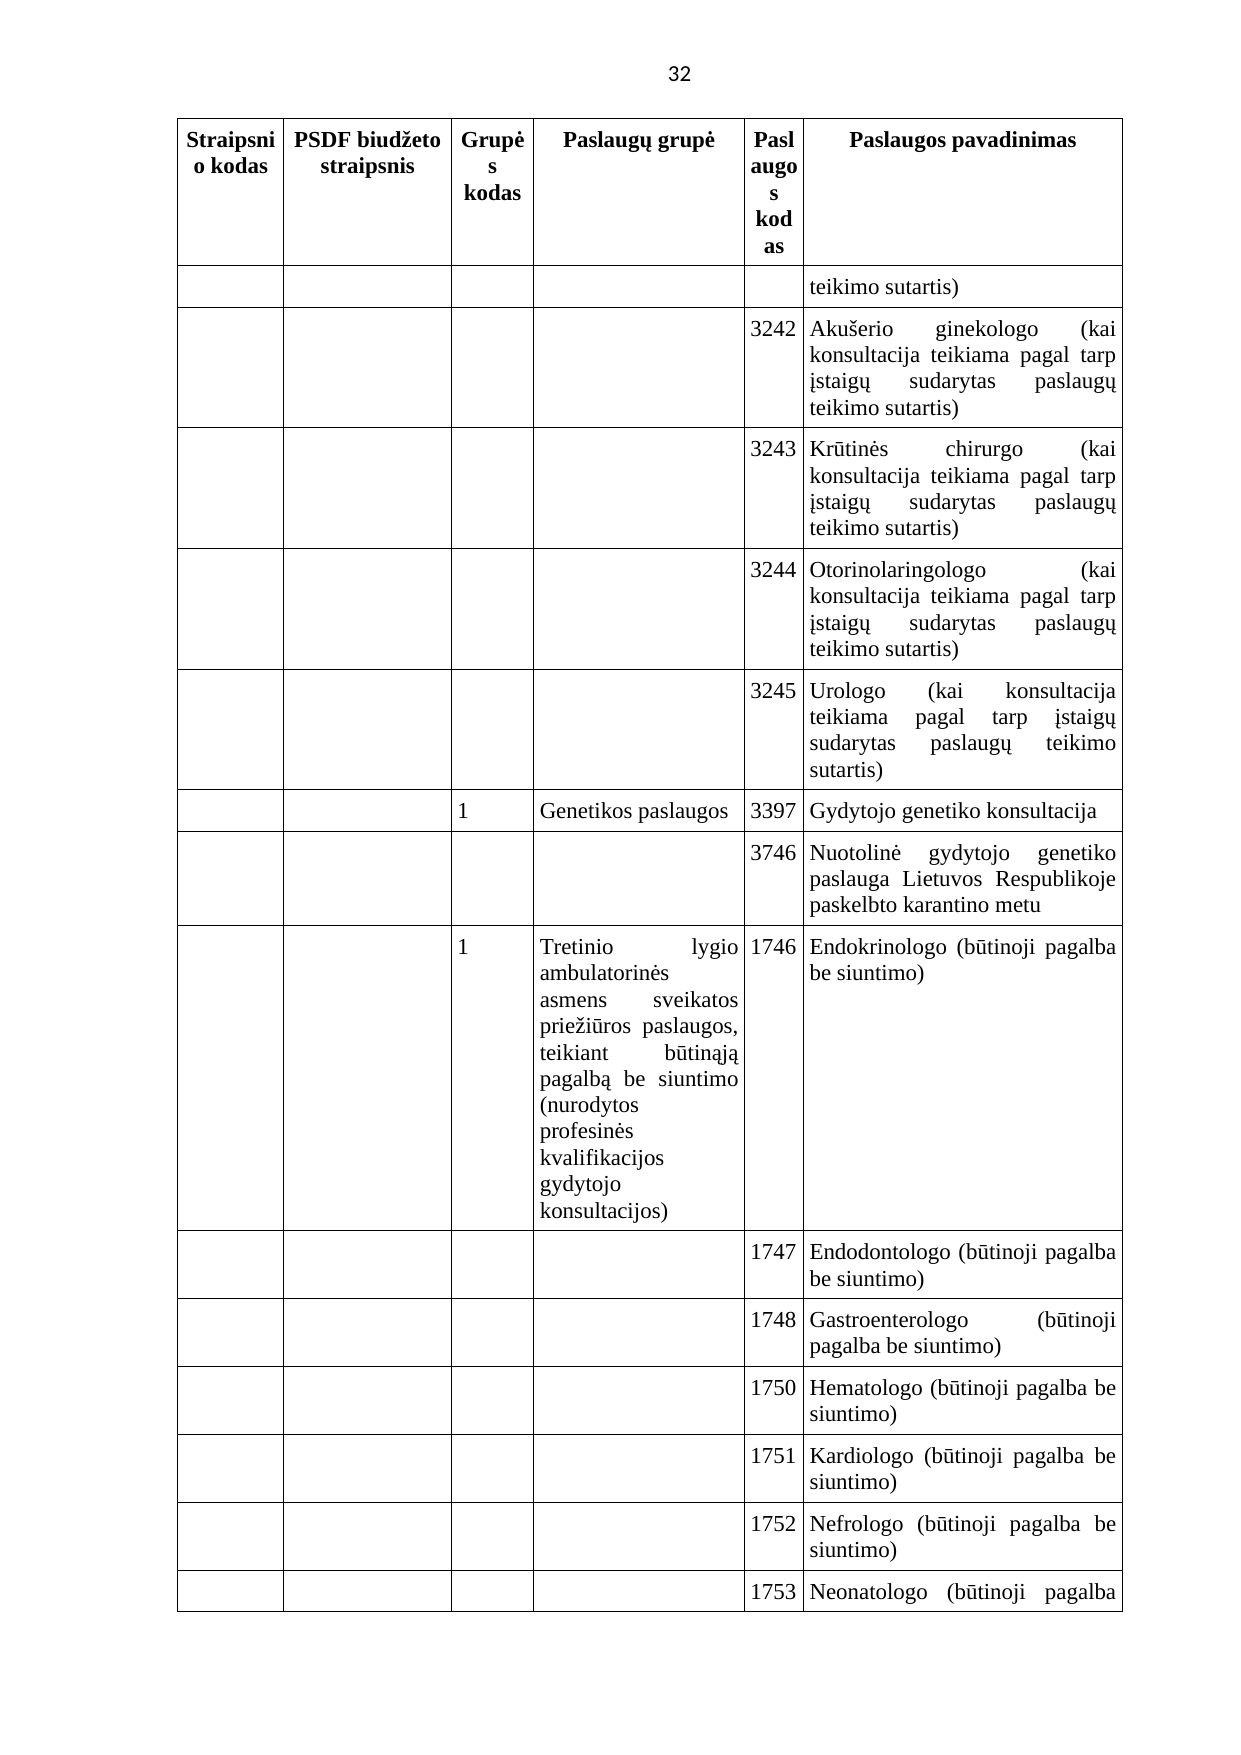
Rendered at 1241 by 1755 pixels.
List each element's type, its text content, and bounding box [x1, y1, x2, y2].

table_cell [178, 926, 283, 1230]
table_cell 3243 [745, 428, 803, 548]
table_cell [534, 549, 744, 668]
table_cell [178, 1231, 283, 1298]
table_cell [534, 1367, 744, 1434]
table_cell [534, 1231, 744, 1298]
table_cell 1748 [745, 1299, 803, 1366]
table_header Paslaugų grupė [534, 119, 744, 265]
table_cell Endodontologo (būtinoji pagalba be siuntimo) [804, 1231, 1122, 1298]
table_cell Krūtinės chirurgo (kai konsultacija teikiama pagal tarp įstaigų sudarytas paslaugų teikimo sutartis) [804, 428, 1122, 548]
table_cell [452, 1503, 533, 1570]
table_cell Gastroenterologo (būtinoji pagalba be siuntimo) [804, 1299, 1122, 1366]
table_cell [452, 308, 533, 427]
table_cell [452, 1435, 533, 1502]
table_cell [178, 670, 283, 789]
table_cell Nefrologo (būtinoji pagalba be siuntimo) [804, 1503, 1122, 1570]
table_cell [178, 428, 283, 548]
table_cell [284, 549, 451, 668]
table_cell [452, 1571, 533, 1611]
table_cell teikimo sutartis) [804, 266, 1122, 307]
table_cell [284, 1503, 451, 1570]
table_cell [452, 266, 533, 307]
table_cell [284, 428, 451, 548]
table_cell [178, 1299, 283, 1366]
table_cell [452, 428, 533, 548]
table_cell Nuotolinė gydytojo genetiko paslauga Lietuvos Respublikoje paskelbto karantino metu [804, 832, 1122, 925]
table_cell 1 [452, 926, 533, 1230]
table_cell [534, 1435, 744, 1502]
table_cell Genetikos paslaugos [534, 790, 744, 831]
table_cell [284, 1571, 451, 1611]
table_cell [178, 549, 283, 668]
table_cell [284, 266, 451, 307]
table_header Straipsnio kodas [178, 119, 283, 265]
table_cell [178, 266, 283, 307]
table_header Paslaugos pavadinimas [804, 119, 1122, 265]
table_cell [178, 1571, 283, 1611]
table_cell 1753 [745, 1571, 803, 1611]
table_cell 1746 [745, 926, 803, 1230]
table_cell Akušerio ginekologo (kai konsultacija teikiama pagal tarp įstaigų sudarytas paslaugų teikimo sutartis) [804, 308, 1122, 427]
table_cell [452, 832, 533, 925]
table_cell Urologo (kai konsultacija teikiama pagal tarp įstaigų sudarytas paslaugų teikimo sutartis) [804, 670, 1122, 789]
table_cell Neonatologo (būtinoji pagalba [804, 1571, 1122, 1611]
table_cell [284, 1367, 451, 1434]
table_cell [534, 1503, 744, 1570]
table_cell Endokrinologo (būtinoji pagalba be siuntimo) [804, 926, 1122, 1230]
table_cell [452, 1299, 533, 1366]
table_cell [178, 832, 283, 925]
table_cell [534, 1571, 744, 1611]
table_cell Hematologo (būtinoji pagalba be siuntimo) [804, 1367, 1122, 1434]
table_cell [452, 670, 533, 789]
table_cell 1750 [745, 1367, 803, 1434]
table_cell [284, 926, 451, 1230]
table_cell [534, 266, 744, 307]
table_cell [178, 790, 283, 831]
table_cell [534, 832, 744, 925]
table_cell [178, 308, 283, 427]
table_cell 1747 [745, 1231, 803, 1298]
table_cell [284, 832, 451, 925]
table_cell [534, 1299, 744, 1366]
table_cell [284, 670, 451, 789]
table_cell [284, 1435, 451, 1502]
table_cell 3242 [745, 308, 803, 427]
table_cell Otorinolaringologo (kai konsultacija teikiama pagal tarp įstaigų sudarytas paslaugų teikimo sutartis) [804, 549, 1122, 668]
table_cell Gydytojo genetiko konsultacija [804, 790, 1122, 831]
table_cell 3245 [745, 670, 803, 789]
table_cell [534, 428, 744, 548]
table_cell [452, 1367, 533, 1434]
table_cell [178, 1503, 283, 1570]
table_cell [452, 1231, 533, 1298]
table_cell [284, 1231, 451, 1298]
table_cell 1751 [745, 1435, 803, 1502]
table_cell [745, 266, 803, 307]
table_cell [178, 1367, 283, 1434]
table_cell 3746 [745, 832, 803, 925]
table_header Grupės kodas [452, 119, 533, 265]
table_cell [284, 790, 451, 831]
table_cell Kardiologo (būtinoji pagalba be siuntimo) [804, 1435, 1122, 1502]
table_cell Tretinio lygio ambulatorinės asmens sveikatos priežiūros paslaugos, teikiant būtinąją pagalbą be siuntimo (nurodytos profesinės kvalifikacijos gydytojo konsultacijos) [534, 926, 744, 1230]
table_cell [178, 1435, 283, 1502]
table_cell 3244 [745, 549, 803, 668]
table_cell 1752 [745, 1503, 803, 1570]
table_cell 1 [452, 790, 533, 831]
table_cell [534, 670, 744, 789]
table_cell [452, 549, 533, 668]
table_header PSDF biudžeto straipsnis [284, 119, 451, 265]
table_cell [284, 308, 451, 427]
table_cell 3397 [745, 790, 803, 831]
table_cell [534, 308, 744, 427]
table_header Paslaugos kodas [745, 119, 803, 265]
table_cell [284, 1299, 451, 1366]
